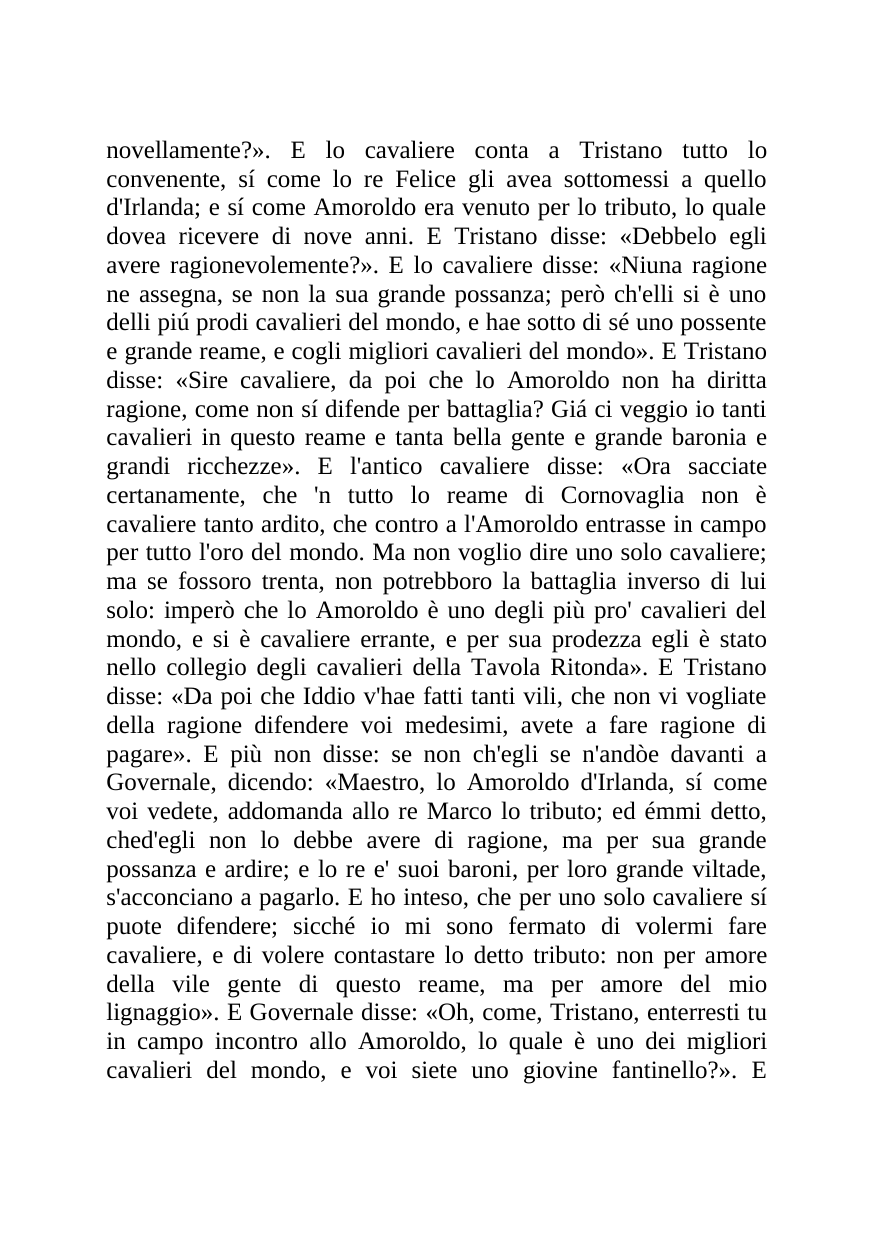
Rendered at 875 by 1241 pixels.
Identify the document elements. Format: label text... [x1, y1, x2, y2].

text novellamente?». E lo cavaliere conta a Tristano tutto lo convenente, sí come lo re Felice gli avea sottomessi a quello d'Irlanda; e sí come Amoroldo era venuto per lo tributo, lo quale dovea ricevere di nove anni. E Tristano disse: «Debbelo egli avere ragionevolemente?». E lo cavaliere disse: «Niuna ragione ne assegna, se non la sua grande possanza; però ch'elli si è uno delli piú prodi cavalieri del mondo, e hae sotto di sé uno possente e grande reame, e cogli migliori cavalieri del mondo». E Tristano disse: «Sire cavaliere, da poi che lo Amoroldo non ha diritta ragione, come non sí difende per battaglia? Giá ci veggio io tanti cavalieri in questo reame e tanta bella gente e grande baronia e grandi ricchezze». E l'antico cavaliere disse: «Ora sacciate certanamente, che 'n tutto lo reame di Cornovaglia non è cavaliere tanto ardito, che contro a l'Amoroldo entrasse in campo per tutto l'oro del mondo. Ma non voglio dire uno solo cavaliere; ma se fossoro trenta, non potrebboro la battaglia inverso di lui solo: imperò che lo Amoroldo è uno degli più pro' cavalieri del mondo, e si è cavaliere errante, e per sua prodezza egli è stato nello collegio degli cavalieri della Tavola Ritonda». E Tristano disse: «Da poi che Iddio v'hae fatti tanti vili, che non vi vogliate della ragione difendere voi medesimi, avete a fare ragione di pagare». E più non disse: se non ch'egli se n'andòe davanti a Governale, dicendo: «Maestro, lo Amoroldo d'Irlanda, sí come voi vedete, addomanda allo re Marco lo tributo; ed émmi detto, ched'egli non lo debbe avere di ragione, ma per sua grande possanza e ardire; e lo re e' suoi baroni, per loro grande viltade, s'acconciano a pagarlo. E ho inteso, che per uno solo cavaliere sí puote difendere; sicché io mi sono fermato di volermi fare cavaliere, e di volere contastare lo detto tributo: non per amore della vile gente di questo reame, ma per amore del mio lignaggio». E Governale disse: «Oh, come, Tristano, enterresti tu in campo incontro allo Amoroldo, lo quale è uno dei migliori cavalieri del mondo, e voi siete uno giovine fantinello?». E [106, 135, 768, 1084]
